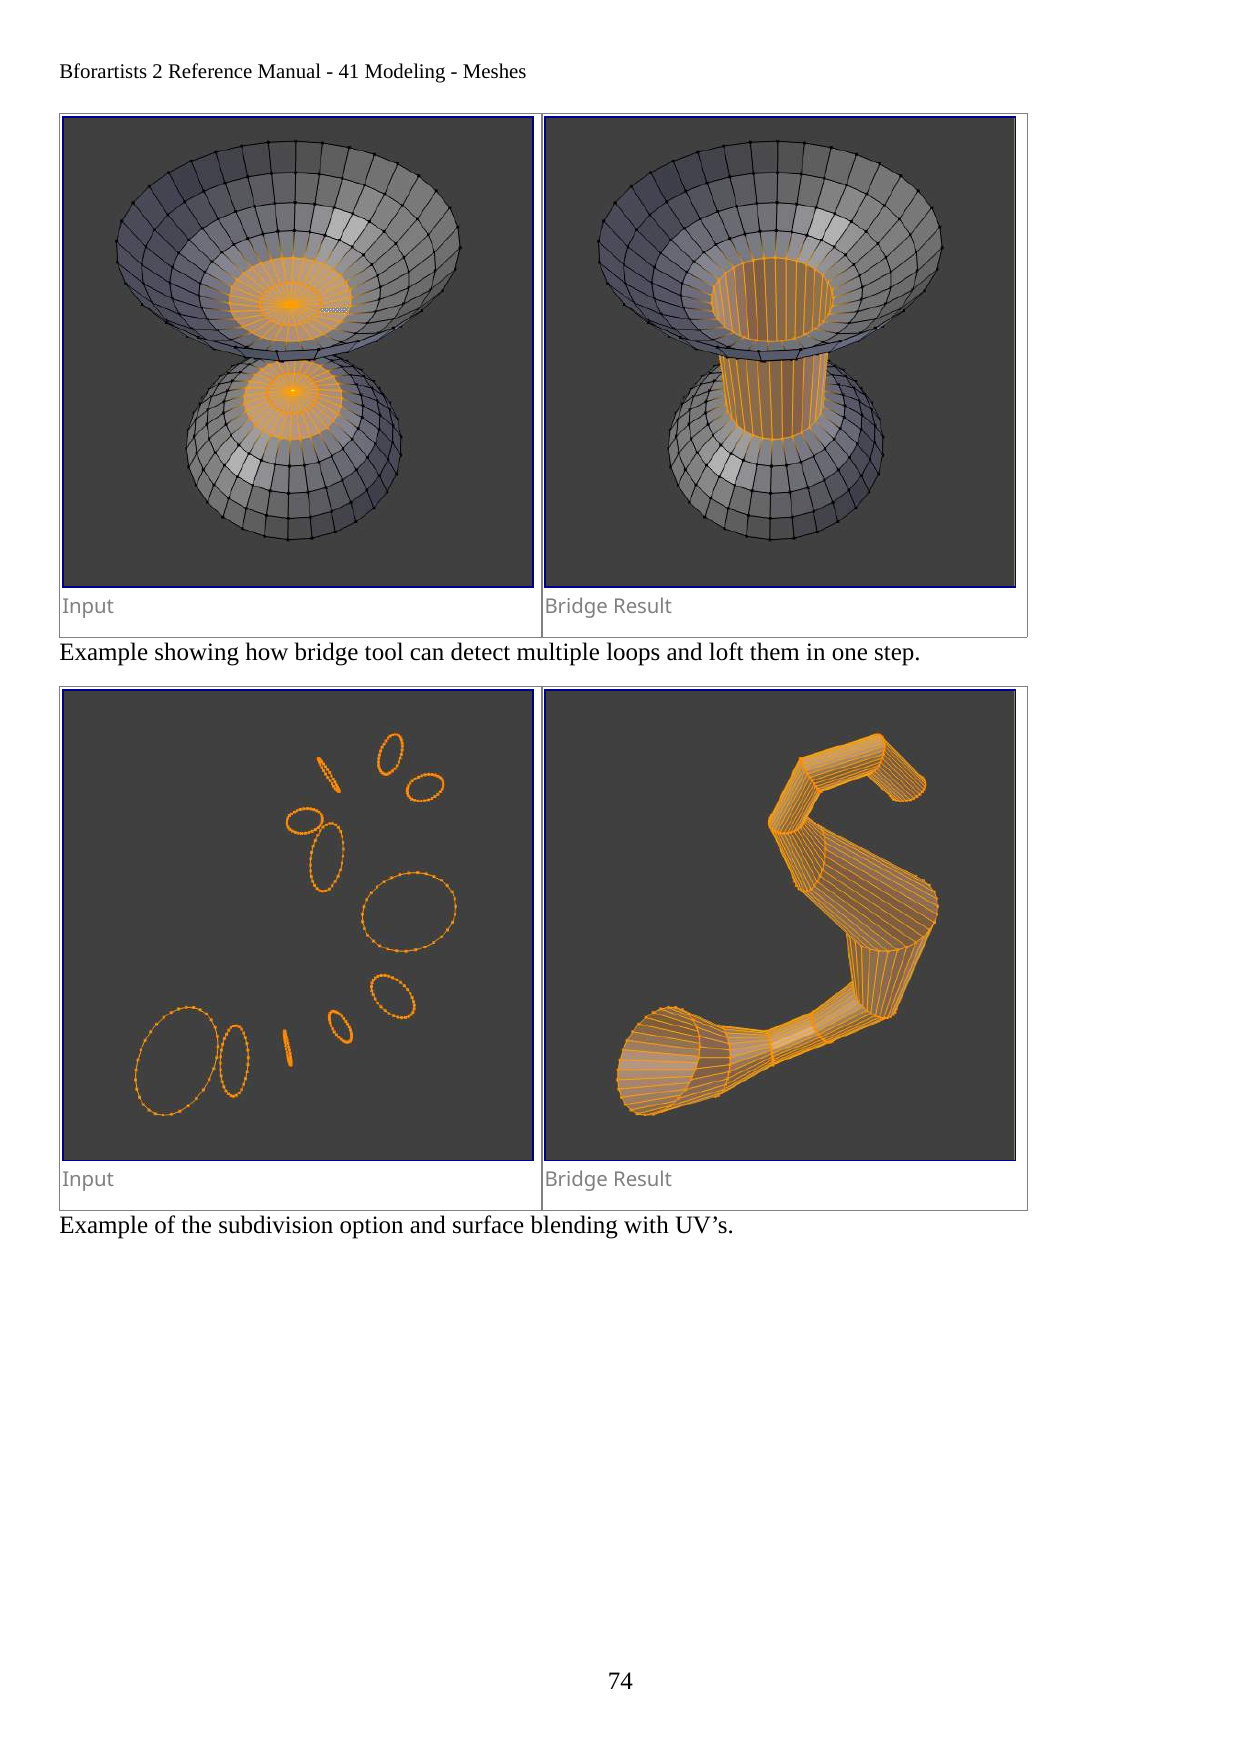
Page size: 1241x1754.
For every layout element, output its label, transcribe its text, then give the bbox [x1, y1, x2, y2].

table_header Bridge Result [543, 687, 1027, 1210]
picture [64, 118, 532, 586]
picture [546, 118, 1015, 586]
text Example of the subdivision option and surface blending with UV’s. [59, 1210, 1181, 1239]
table_header Input [60, 114, 541, 637]
picture [64, 691, 532, 1160]
text Example showing how bridge tool can detect multiple loops and loft them in one step. [59, 637, 1181, 666]
table_header Input [60, 687, 541, 1210]
picture [546, 691, 1015, 1160]
table_header Bridge Result [543, 114, 1027, 637]
